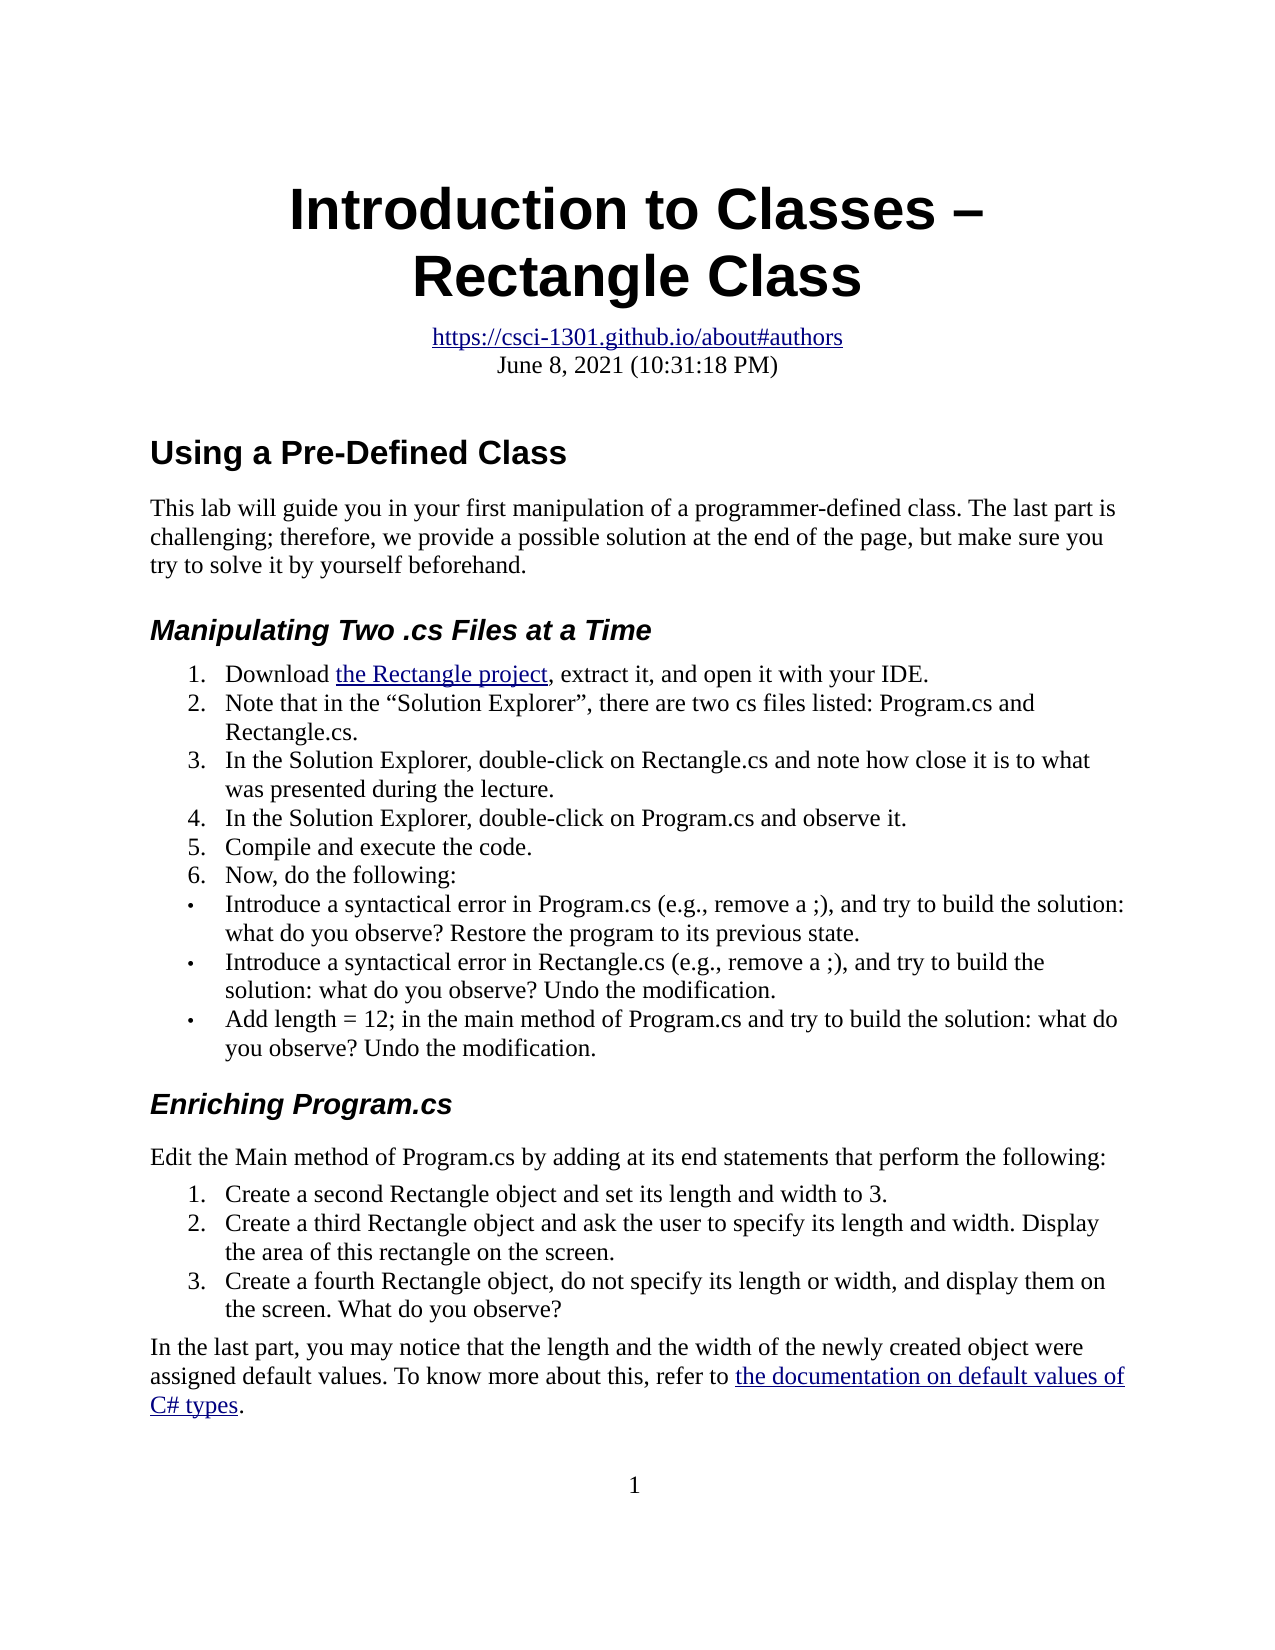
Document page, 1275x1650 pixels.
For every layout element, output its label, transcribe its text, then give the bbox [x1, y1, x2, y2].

list Create a third Rectangle object and ask the user to specify its length and width. Display the area of this rectangle on the screen. [187, 1208, 1125, 1266]
list Note that in the “Solution Explorer”, there are two cs files listed: Program.cs and Rectangle.cs. [187, 688, 1125, 746]
list In the Solution Explorer, double-click on Program.cs and observe it. [187, 803, 1125, 832]
list Add length = 12; in the main method of Program.cs and try to build the solution: what do you observe? Undo the modification. [187, 1004, 1125, 1062]
title Introduction to Classes – Rectangle Class [150, 175, 1125, 309]
list Introduce a syntactical error in Program.cs (e.g., remove a ;), and try to build the solution: what do you observe? Restore the program to its previous state. [187, 889, 1125, 947]
subtitle Manipulating Two .cs Files at a Time [150, 613, 1125, 647]
subtitle Using a Pre-Defined Class [150, 433, 1125, 472]
list Create a fourth Rectangle object, do not specify its length or width, and display them on the screen. What do you observe? [187, 1266, 1125, 1323]
text https://csci-1301.github.io/about#authors [150, 322, 1125, 350]
list Now, do the following: [187, 861, 1125, 889]
text June 8, 2021 (10:31:18 PM) [150, 350, 1125, 379]
list In the Solution Explorer, double-click on Rectangle.cs and note how close it is to what was presented during the lecture. [187, 746, 1125, 803]
text In the last part, you may notice that the length and the width of the newly created object were assigned default values. To know more about this, refer to the documentation on default values of C# types. [150, 1332, 1125, 1418]
subtitle Enriching Program.cs [150, 1087, 1125, 1120]
text This lab will guide you in your first manipulation of a programmer-defined class. The last part is challenging; therefore, we provide a possible solution at the end of the page, but make sure you try to solve it by yourself beforehand. [150, 493, 1125, 579]
list Create a second Rectangle object and set its length and width to 3. [187, 1179, 1125, 1208]
list Introduce a syntactical error in Rectangle.cs (e.g., remove a ;), and try to build the solution: what do you observe? Undo the modification. [187, 947, 1125, 1004]
list Compile and execute the code. [187, 832, 1125, 861]
list Download the Rectangle project, extract it, and open it with your IDE. [187, 659, 1125, 688]
text Edit the Main method of Program.cs by adding at its end statements that perform the following: [150, 1142, 1125, 1171]
